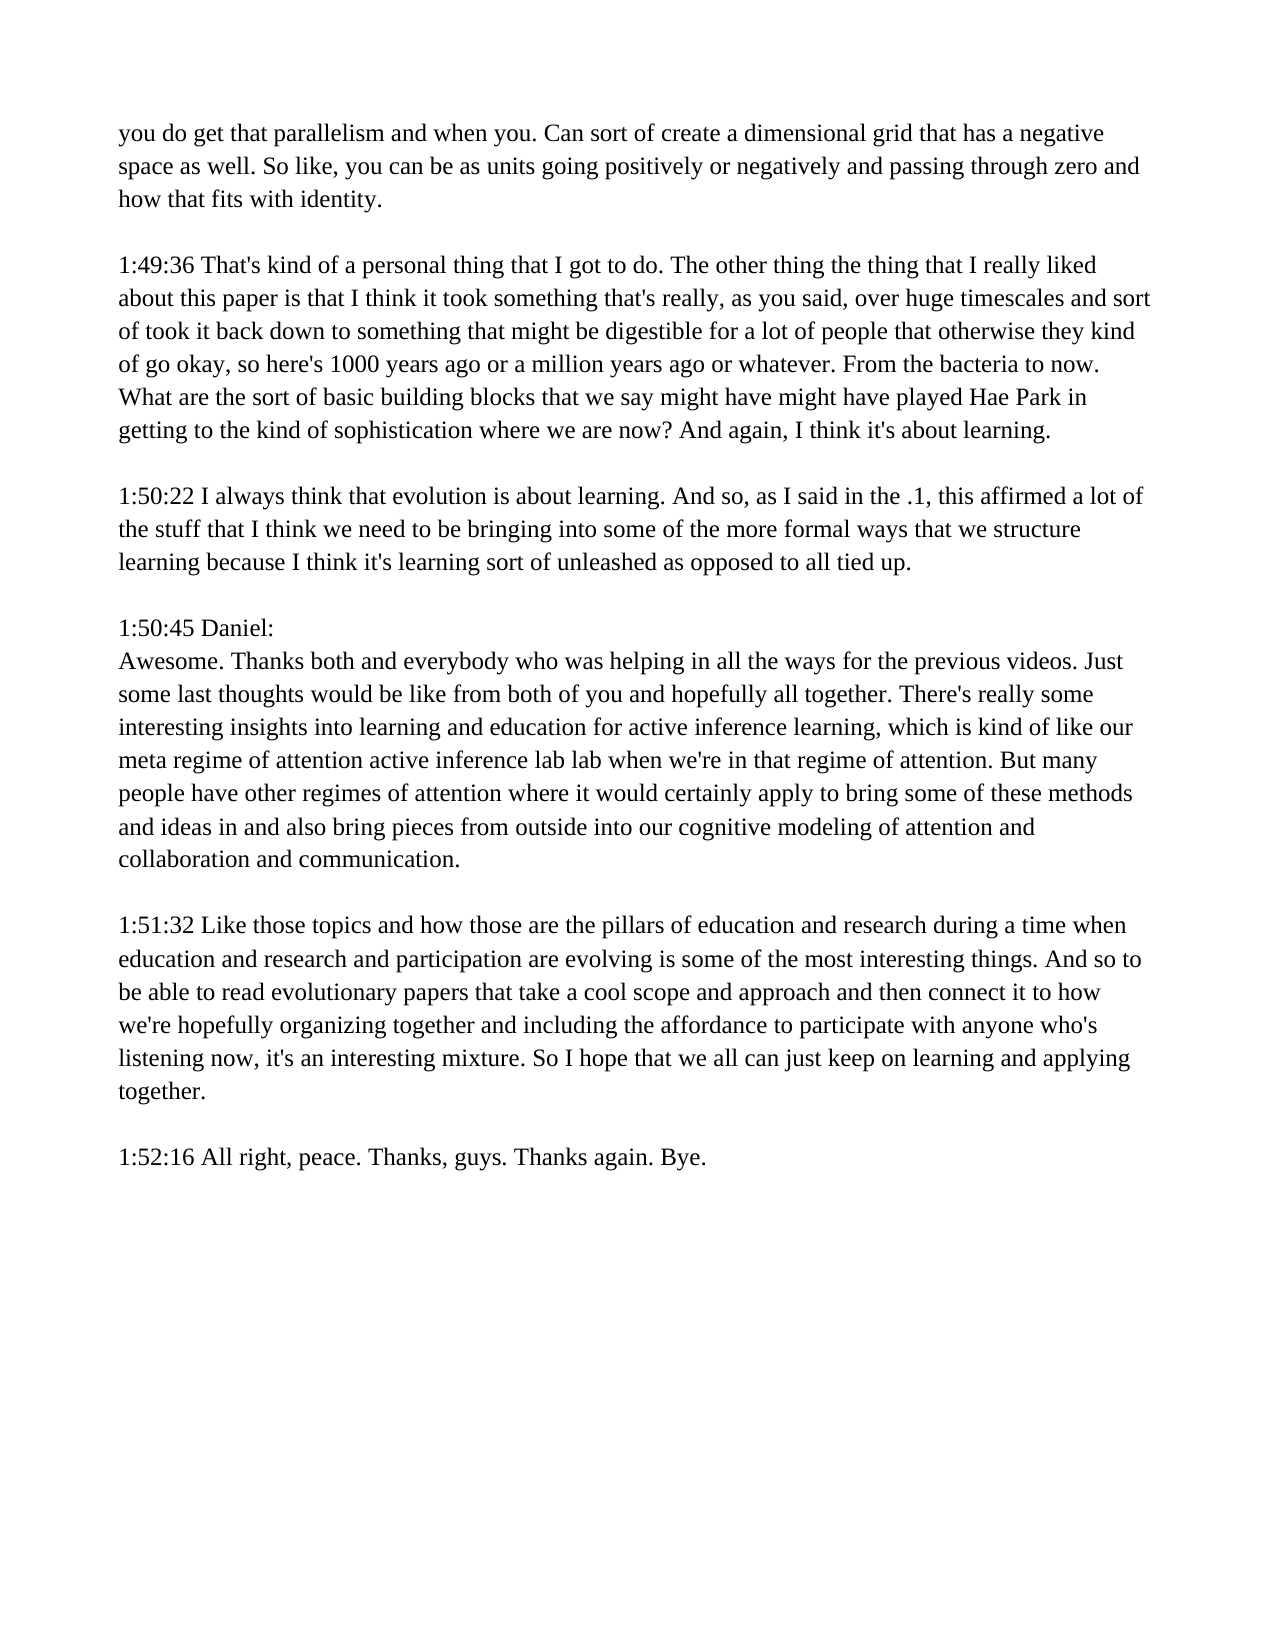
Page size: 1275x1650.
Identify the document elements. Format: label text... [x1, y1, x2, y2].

text you do get that parallelism and when you. Can sort of create a dimensional grid that has a negative space as well. So like, you can be as units going positively or negatively and passing through zero and how that fits with identity. 1:49:36 That's kind of a personal thing that I got to do. The other thing the thing that I really liked about this paper is that I think it took something that's really, as you said, over huge timescales and sort of took it back down to something that might be digestible for a lot of people that otherwise they kind of go okay, so here's 1000 years ago or a million years ago or whatever. From the bacteria to now. What are the sort of basic building blocks that we say might have might have played Hae Park in getting to the kind of sophistication where we are now? And again, I think it's about learning. 1:50:22 I always think that evolution is about learning. And so, as I said in the .1, this affirmed a lot of the stuff that I think we need to be bringing into some of the more formal ways that we structure learning because I think it's learning sort of unleashed as opposed to all tied up. 1:50:45 Daniel: Awesome. Thanks both and everybody who was helping in all the ways for the previous videos. Just some last thoughts would be like from both of you and hopefully all together. There's really some interesting insights into learning and education for active inference learning, which is kind of like our meta regime of attention active inference lab lab when we're in that regime of attention. But many people have other regimes of attention where it would certainly apply to bring some of these methods and ideas in and also bring pieces from outside into our cognitive modeling of attention and collaboration and communication. 1:51:32 Like those topics and how those are the pillars of education and research during a time when education and research and participation are evolving is some of the most interesting things. And so to be able to read evolutionary papers that take a cool scope and approach and then connect it to how we're hopefully organizing together and including the affordance to participate with anyone who's listening now, it's an interesting mixture. So I hope that we all can just keep on learning and applying together. 1:52:16 All right, peace. Thanks, guys. Thanks again. Bye. [118, 118, 1157, 1171]
